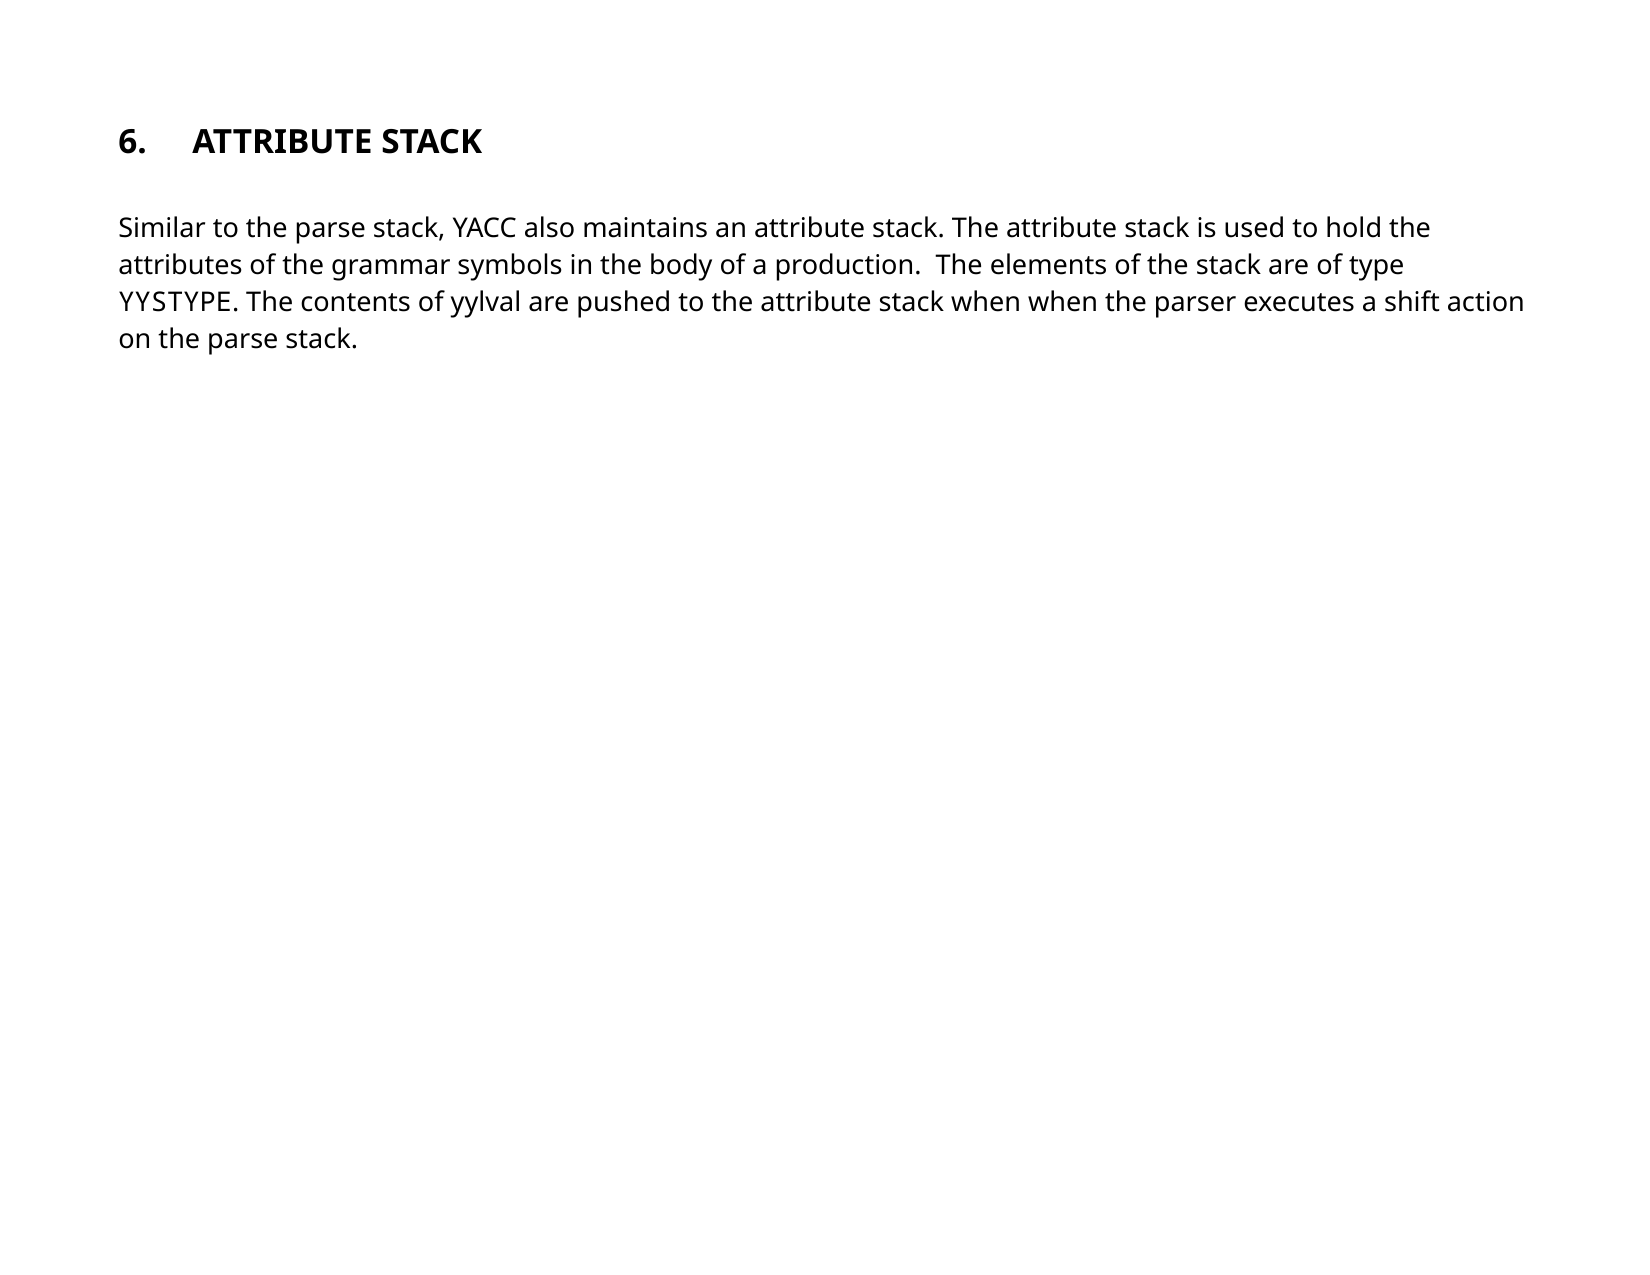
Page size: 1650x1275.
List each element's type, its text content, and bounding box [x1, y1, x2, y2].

text 6. ATTRIBUTE STACK [118, 118, 1532, 163]
text Similar to the parse stack, YACC also maintains an attribute stack. The attribute stack is used to hold the attributes of the grammar symbols in the body of a production. The elements of the stack are of type YYSTYPE. The contents of yylval are pushed to the attribute stack when when the parser executes a shift action on the parse stack. [118, 209, 1532, 356]
